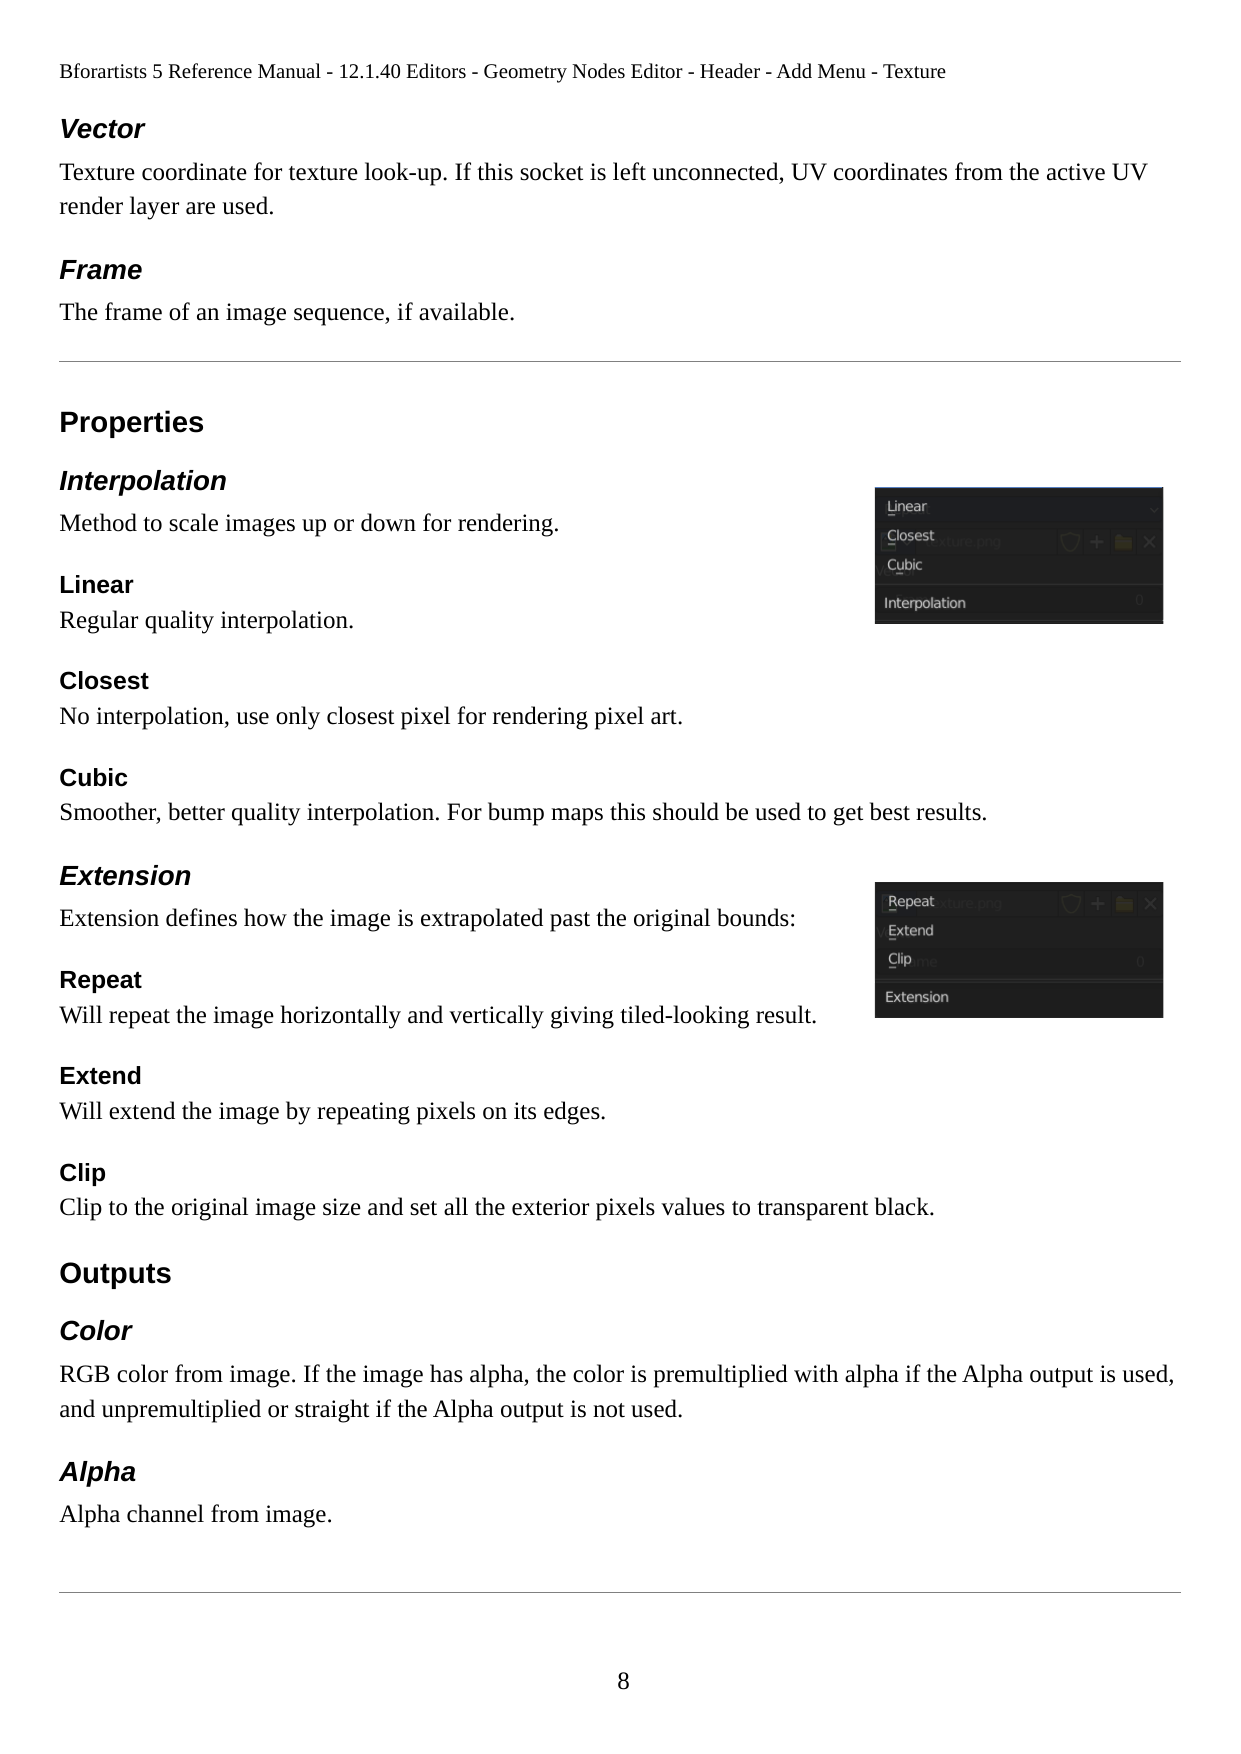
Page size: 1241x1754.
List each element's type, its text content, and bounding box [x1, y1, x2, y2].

text Alpha channel from image. [59, 1499, 1181, 1528]
subtitle Clip [59, 1158, 1181, 1186]
subtitle Frame [59, 253, 1181, 285]
subtitle [1164, 570, 1181, 598]
subtitle Alpha [59, 1455, 1181, 1487]
text Texture coordinate for texture look-up. If this socket is left unconnected, UV coordinates from the active UV render layer are used. [59, 157, 1181, 220]
text Method to scale images up or down for rendering. [59, 508, 874, 537]
subtitle Interpolation [59, 464, 1181, 496]
text Will extend the image by repeating pixels on its edges. [59, 1096, 1181, 1125]
subtitle Properties [59, 405, 1181, 439]
text No interpolation, use only closest pixel for rendering pixel art. [59, 701, 1181, 730]
picture [874, 882, 1164, 1018]
text Regular quality interpolation. [59, 605, 1181, 633]
text The frame of an image sequence, if available. [59, 297, 1181, 326]
subtitle Closest [59, 666, 1181, 695]
subtitle Color [59, 1315, 1181, 1347]
text Clip to the original image size and set all the exterior pixels values to transparent black. [59, 1192, 1181, 1221]
text RGB color from image. If the image has alpha, the color is premultiplied with alpha if the Alpha output is used, and unpremultiplied or straight if the Alpha output is not used. [59, 1359, 1181, 1422]
subtitle Vector [59, 113, 1181, 144]
subtitle [1164, 965, 1181, 993]
picture [874, 487, 1164, 624]
subtitle Extend [59, 1061, 1181, 1090]
text Will repeat the image horizontally and vertically giving tiled-looking result. [59, 1000, 1181, 1028]
subtitle Outputs [59, 1256, 1181, 1290]
subtitle Extension [59, 859, 1181, 891]
subtitle Repeat [59, 965, 874, 993]
subtitle Cubic [59, 763, 1181, 791]
text Smoother, better quality interpolation. For bump maps this should be used to get best results. [59, 797, 1181, 826]
text Extension defines how the image is extrapolated past the original bounds: [59, 903, 874, 932]
subtitle Linear [59, 570, 874, 598]
